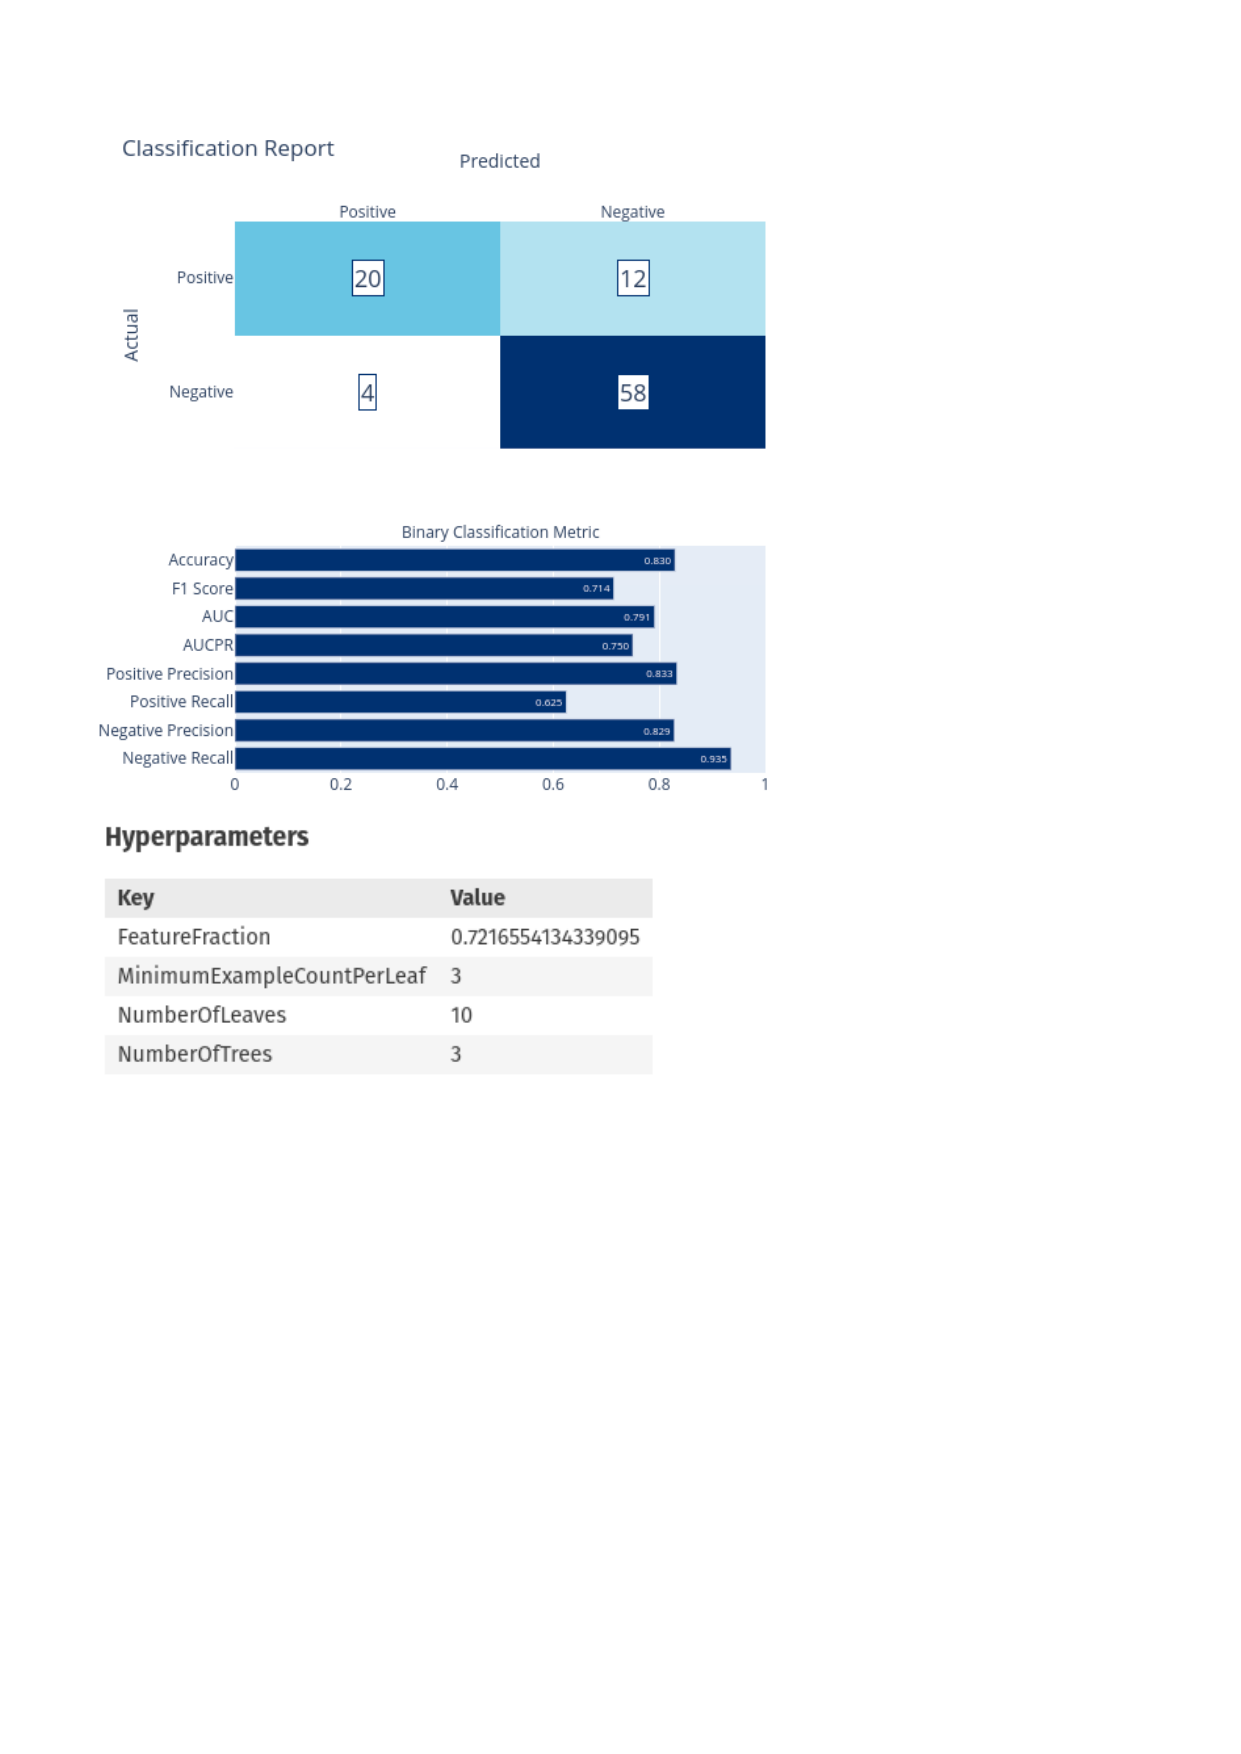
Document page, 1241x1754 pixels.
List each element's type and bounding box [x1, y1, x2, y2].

picture [88, 118, 784, 1098]
